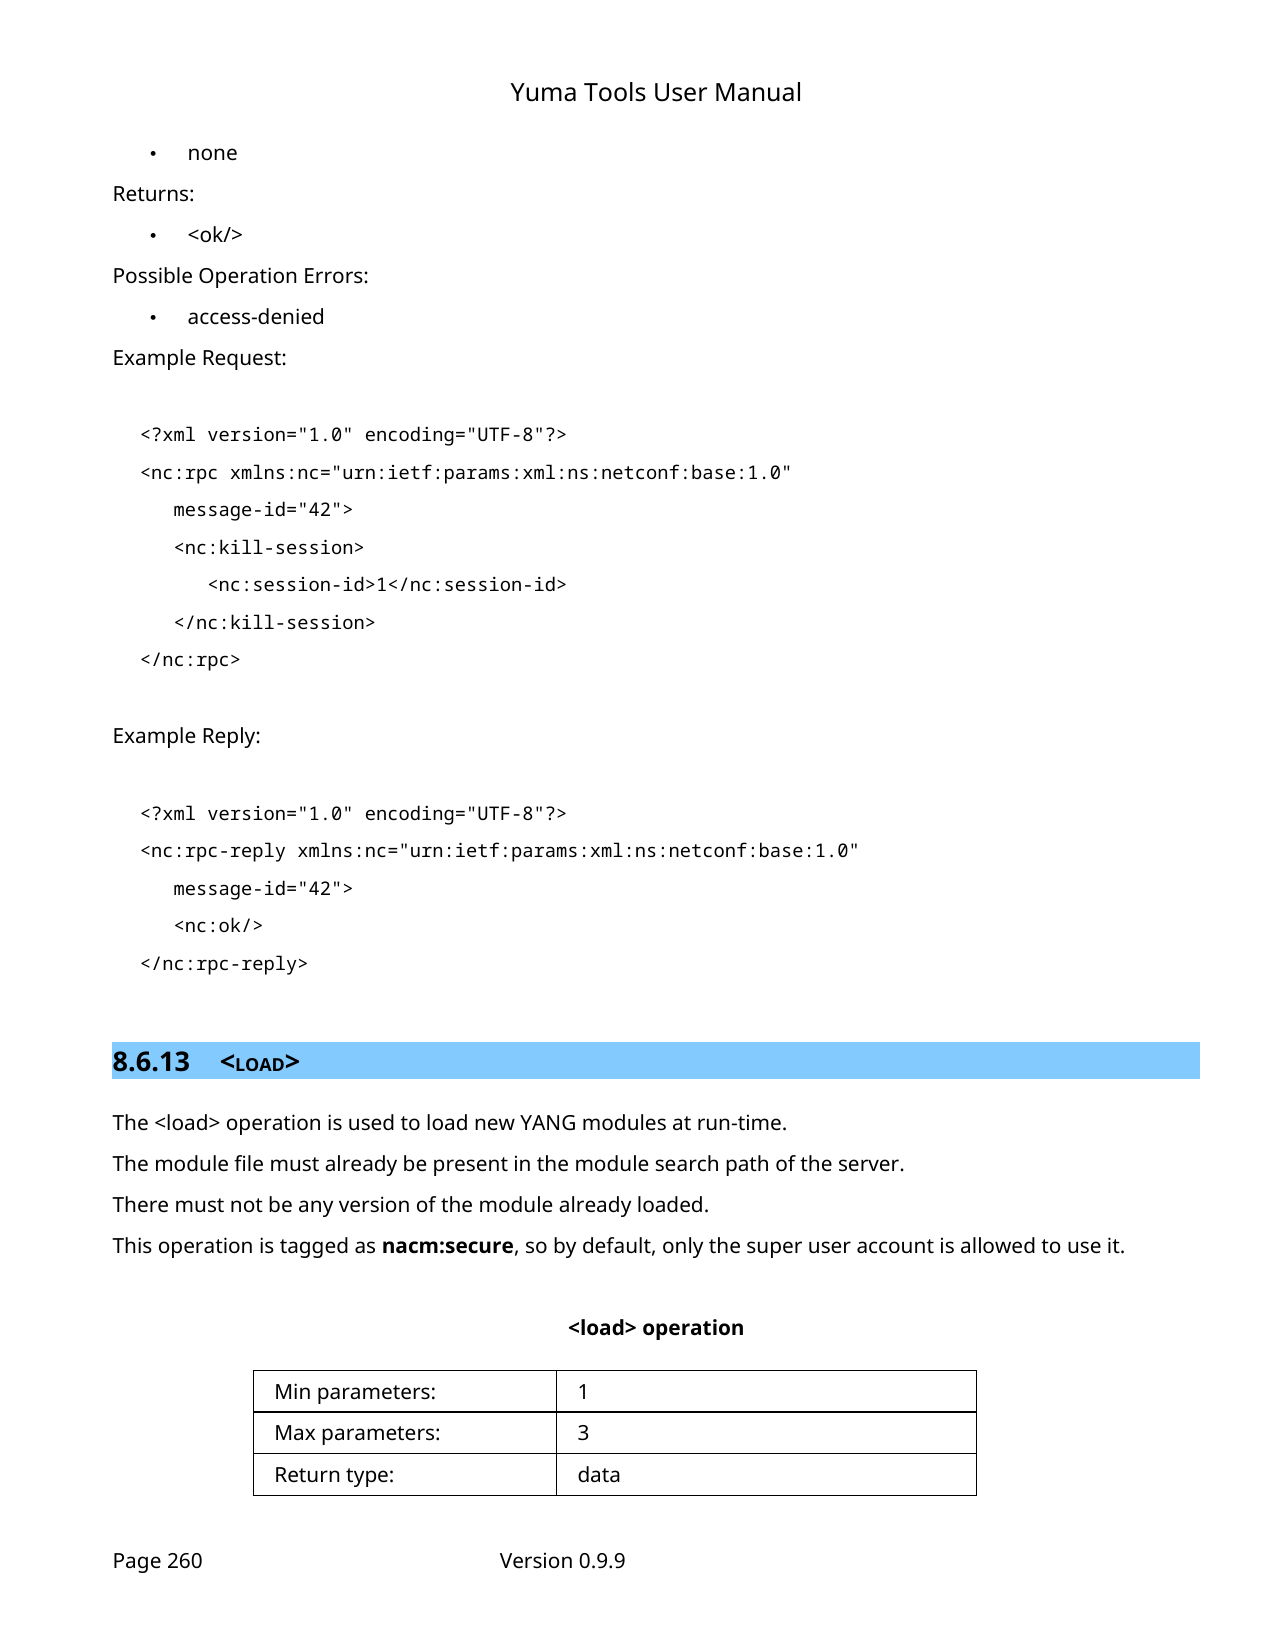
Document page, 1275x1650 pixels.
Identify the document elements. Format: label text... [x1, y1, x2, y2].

text <nc:session-id>1</nc:session-id> [139, 572, 1200, 597]
subtitle <load> operation [127, 1313, 1185, 1341]
table_cell Return type: [254, 1454, 556, 1494]
text message-id="42"> [139, 875, 1200, 901]
text Example Request: [112, 343, 1200, 372]
table_cell Max parameters: [254, 1413, 556, 1453]
text </nc:rpc> [139, 647, 1200, 672]
text The module file must already be present in the module search path of the server. [112, 1149, 1200, 1178]
list none [150, 138, 1200, 167]
text <nc:kill-session> [139, 534, 1200, 560]
text This operation is tagged as nacm:secure, so by default, only the super user account is allowed to use it. [112, 1231, 1200, 1259]
text <nc:rpc xmlns:nc="urn:ietf:params:xml:ns:netconf:base:1.0" [139, 459, 1200, 485]
subtitle <load> [112, 1042, 1200, 1079]
table_header Min parameters: [254, 1371, 556, 1411]
text Returns: [112, 179, 1200, 208]
text message-id="42"> [139, 497, 1200, 522]
text <nc:rpc-reply xmlns:nc="urn:ietf:params:xml:ns:netconf:base:1.0" [139, 838, 1200, 863]
text <?xml version="1.0" encoding="UTF-8"?> [139, 422, 1200, 447]
list access-denied [150, 302, 1200, 331]
text <nc:ok/> [139, 913, 1200, 938]
table_cell data [557, 1454, 976, 1494]
text </nc:kill-session> [139, 609, 1200, 635]
text There must not be any version of the module already loaded. [112, 1190, 1200, 1219]
table_cell 3 [557, 1413, 976, 1453]
text <?xml version="1.0" encoding="UTF-8"?> [139, 800, 1200, 826]
list <ok/> [150, 220, 1200, 249]
text Possible Operation Errors: [112, 261, 1200, 290]
text The <load> operation is used to load new YANG modules at run-time. [112, 1108, 1200, 1137]
text Example Reply: [112, 722, 1200, 750]
text </nc:rpc-reply> [139, 950, 1200, 976]
table_header 1 [557, 1371, 976, 1411]
